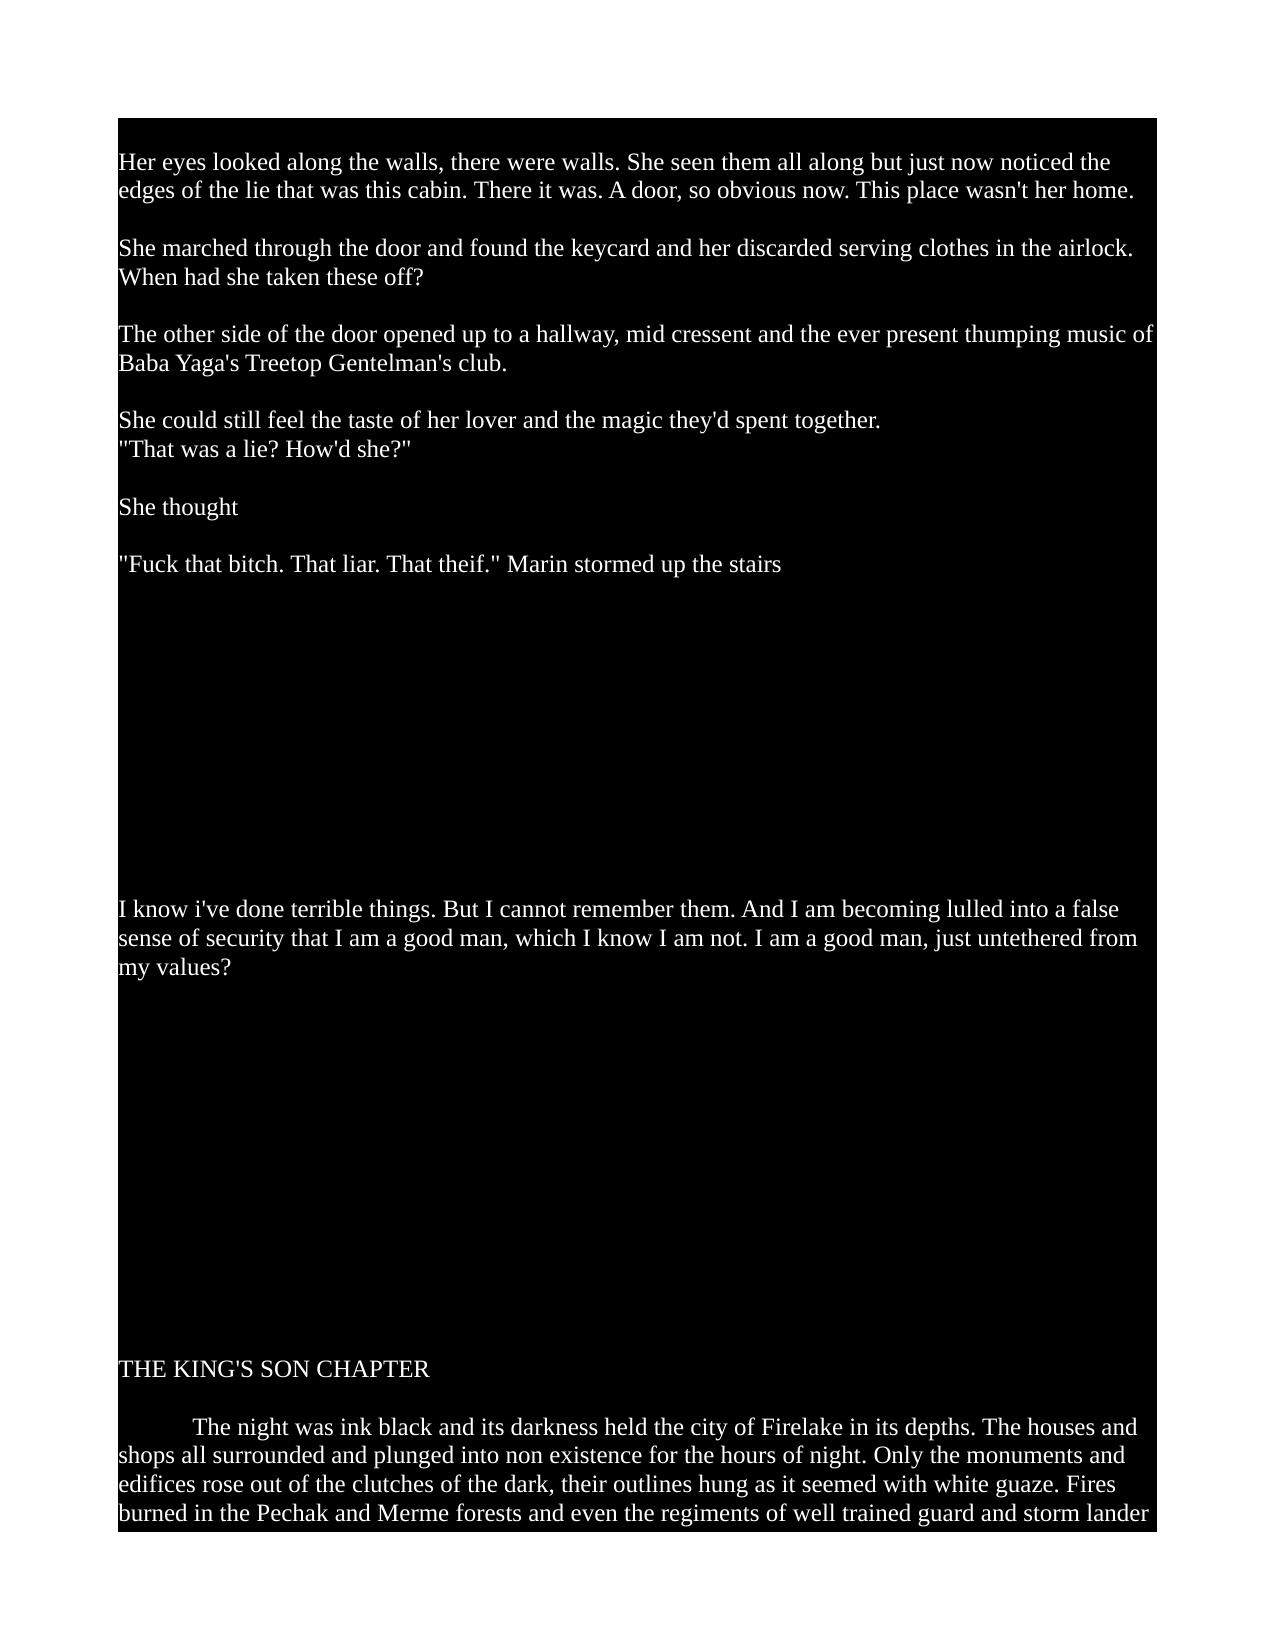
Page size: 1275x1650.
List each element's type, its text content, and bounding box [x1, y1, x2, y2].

text Her eyes looked along the walls, there were walls. She seen them all along but just now noticed the edges of the lie that was this cabin. There it was. A door, so obvious now. This place wasn't her home. [118, 147, 1157, 204]
text The night was ink black and its darkness held the city of Firelake in its depths. The houses and shops all surrounded and plunged into non existence for the hours of night. Only the monuments and edifices rose out of the clutches of the dark, their outlines hung as it seemed with white guaze. Fires burned in the Pechak and Merme forests and even the regiments of well trained guard and storm lander [118, 1412, 1157, 1527]
text THE KING'S SON CHAPTER [118, 1354, 1157, 1383]
text She thought [118, 492, 1157, 521]
text She marched through the door and found the keycard and her discarded serving clothes in the airlock. When had she taken these off? The other side of the door opened up to a hallway, mid cressent and the ever present thumping music of Baba Yaga's Treetop Gentelman's club. [118, 233, 1157, 377]
text I know i've done terrible things. But I cannot remember them. And I am becoming lulled into a false sense of security that I am a good man, which I know I am not. I am a good man, just untethered from my values? [118, 894, 1157, 981]
text She could still feel the taste of her lover and the magic they'd spent together. "That was a lie? How'd she?" [118, 406, 1157, 463]
text "Fuck that bitch. That liar. That theif." Marin stormed up the stairs [118, 549, 1157, 578]
